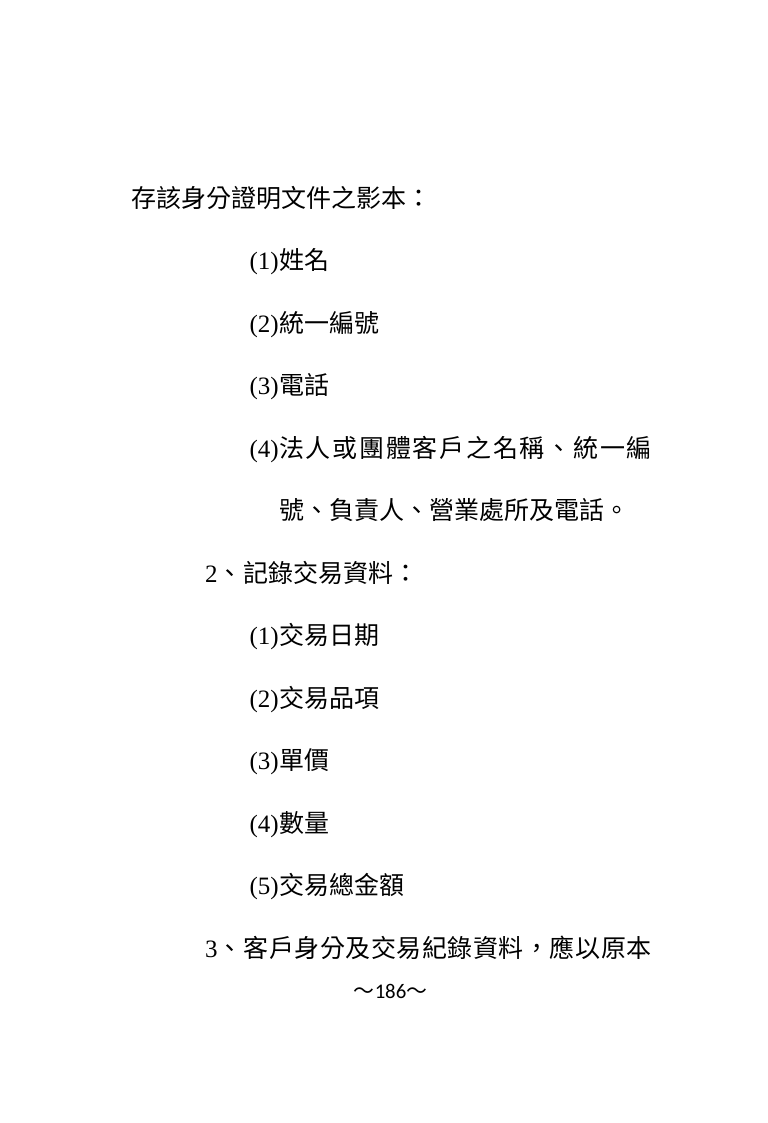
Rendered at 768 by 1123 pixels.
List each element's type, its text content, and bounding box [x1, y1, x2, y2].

list 交易品項 [249, 654, 652, 717]
list 統一編號 [249, 279, 652, 342]
list 交易總金額 [249, 842, 652, 904]
list 交易日期 [249, 592, 652, 654]
list 單價 [249, 717, 652, 779]
list 客戶身分及交易紀錄資料，應以原本 [205, 904, 652, 967]
list 數量 [249, 779, 652, 842]
list 電話 [249, 342, 652, 404]
list 存該身分證明文件之影本： [131, 154, 652, 217]
list 法人或團體客戶之名稱、統一編號、負責人、營業處所及電話。 [249, 404, 652, 529]
list 姓名 [249, 217, 652, 279]
list 記錄交易資料： [205, 529, 652, 592]
